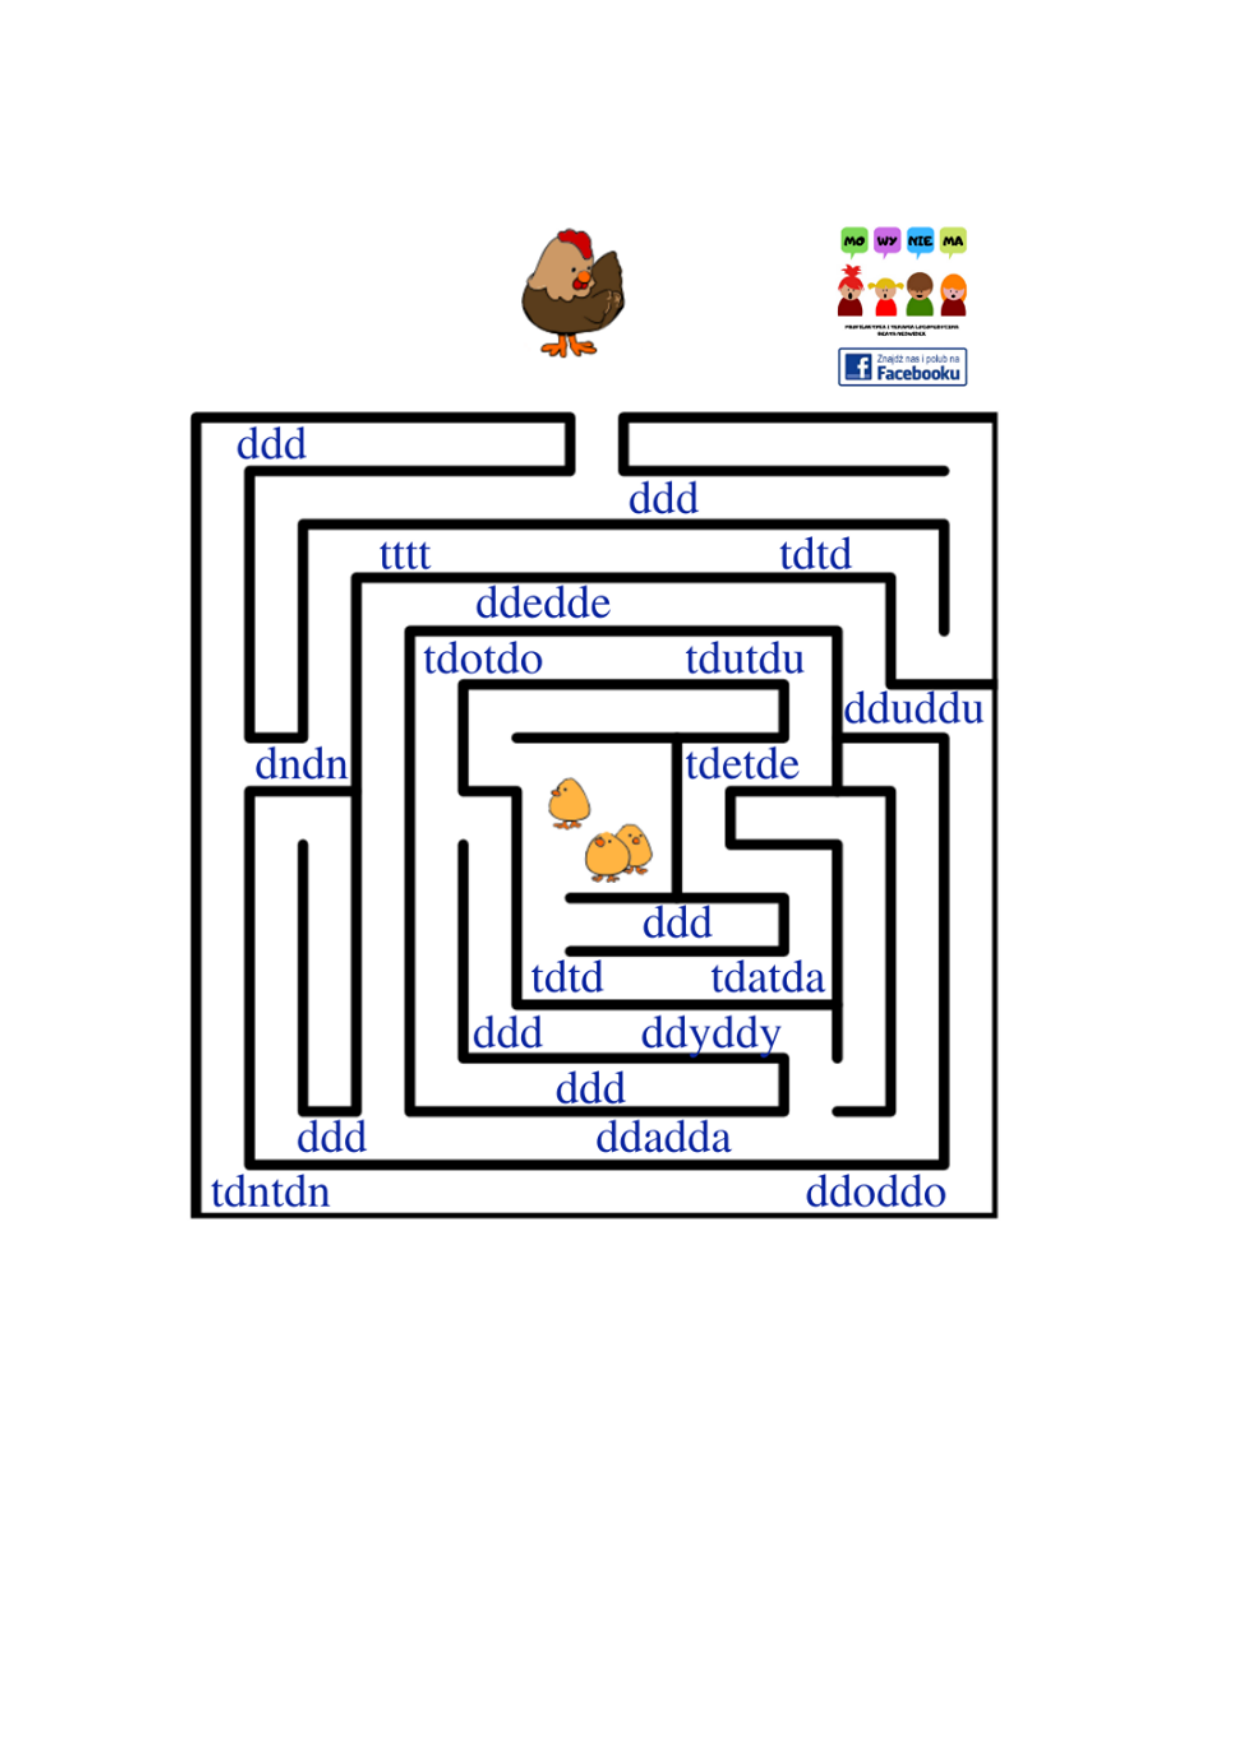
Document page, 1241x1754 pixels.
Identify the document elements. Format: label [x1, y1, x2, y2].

picture [118, 118, 1064, 1342]
